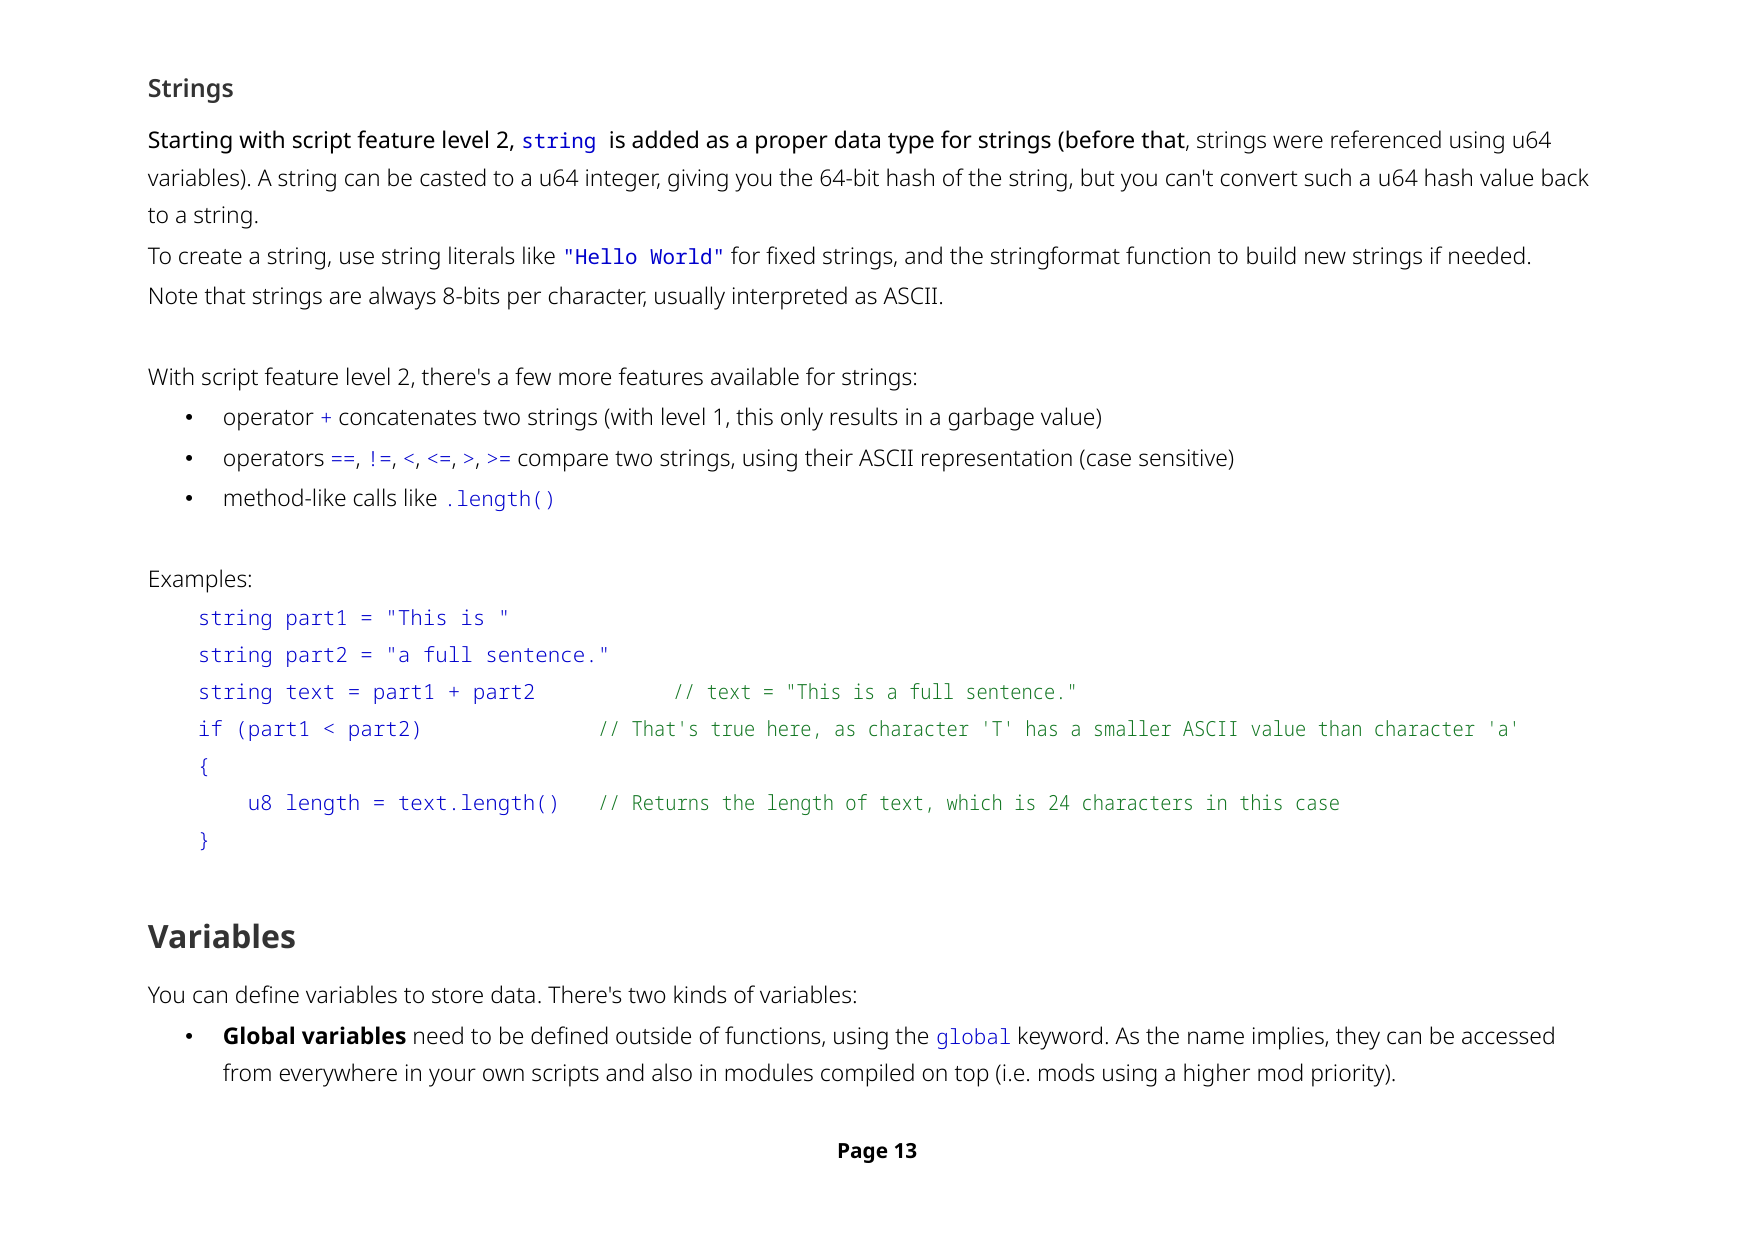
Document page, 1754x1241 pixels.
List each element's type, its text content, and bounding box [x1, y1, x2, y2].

text To create a string, use string literals like "Hello World" for fixed strings, and the stringformat function to build new strings if needed. [148, 239, 1606, 271]
list operator + concatenates two strings (with level 1, this only results in a garbage value) [185, 401, 1606, 432]
text string text = part1 + part2 // text = "This is a full sentence." [148, 677, 1606, 706]
text With script feature level 2, there's a few more features available for strings: [148, 361, 1606, 392]
subtitle Strings [148, 71, 1606, 105]
text Starting with script feature level 2, string is added as a proper data type for strings (before that, strings were referenced using u64 variables). A string can be casted to a u64 integer, giving you the 64-bit hash of the string, but you can't convert such a u64 hash value back to a string. [148, 124, 1606, 230]
subtitle Variables [148, 914, 1606, 958]
text string part2 = "a full sentence." [148, 640, 1606, 669]
text { [148, 751, 1606, 780]
text if (part1 < part2) // That's true here, as character 'T' has a smaller ASCII value than character 'a' [148, 714, 1606, 743]
list operators ==, !=, <, <=, >, >= compare two strings, using their ASCII representation (case sensitive) [185, 442, 1606, 473]
text } [148, 825, 1606, 854]
text Examples: [148, 563, 1606, 594]
text Note that strings are always 8-bits per character, usually interpreted as ASCII. [148, 280, 1606, 311]
text u8 length = text.length() // Returns the length of text, which is 24 characters in this case [148, 788, 1606, 817]
text You can define variables to store data. There's two kinds of variables: [148, 979, 1606, 1011]
text string part1 = "This is " [148, 603, 1606, 632]
list method-like calls like .length() [185, 482, 1606, 513]
list Global variables need to be defined outside of functions, using the global keyword. As the name implies, they can be accessed from everywhere in your own scripts and also in modules compiled on top (i.e. mods using a higher mod priority). [185, 1020, 1606, 1088]
